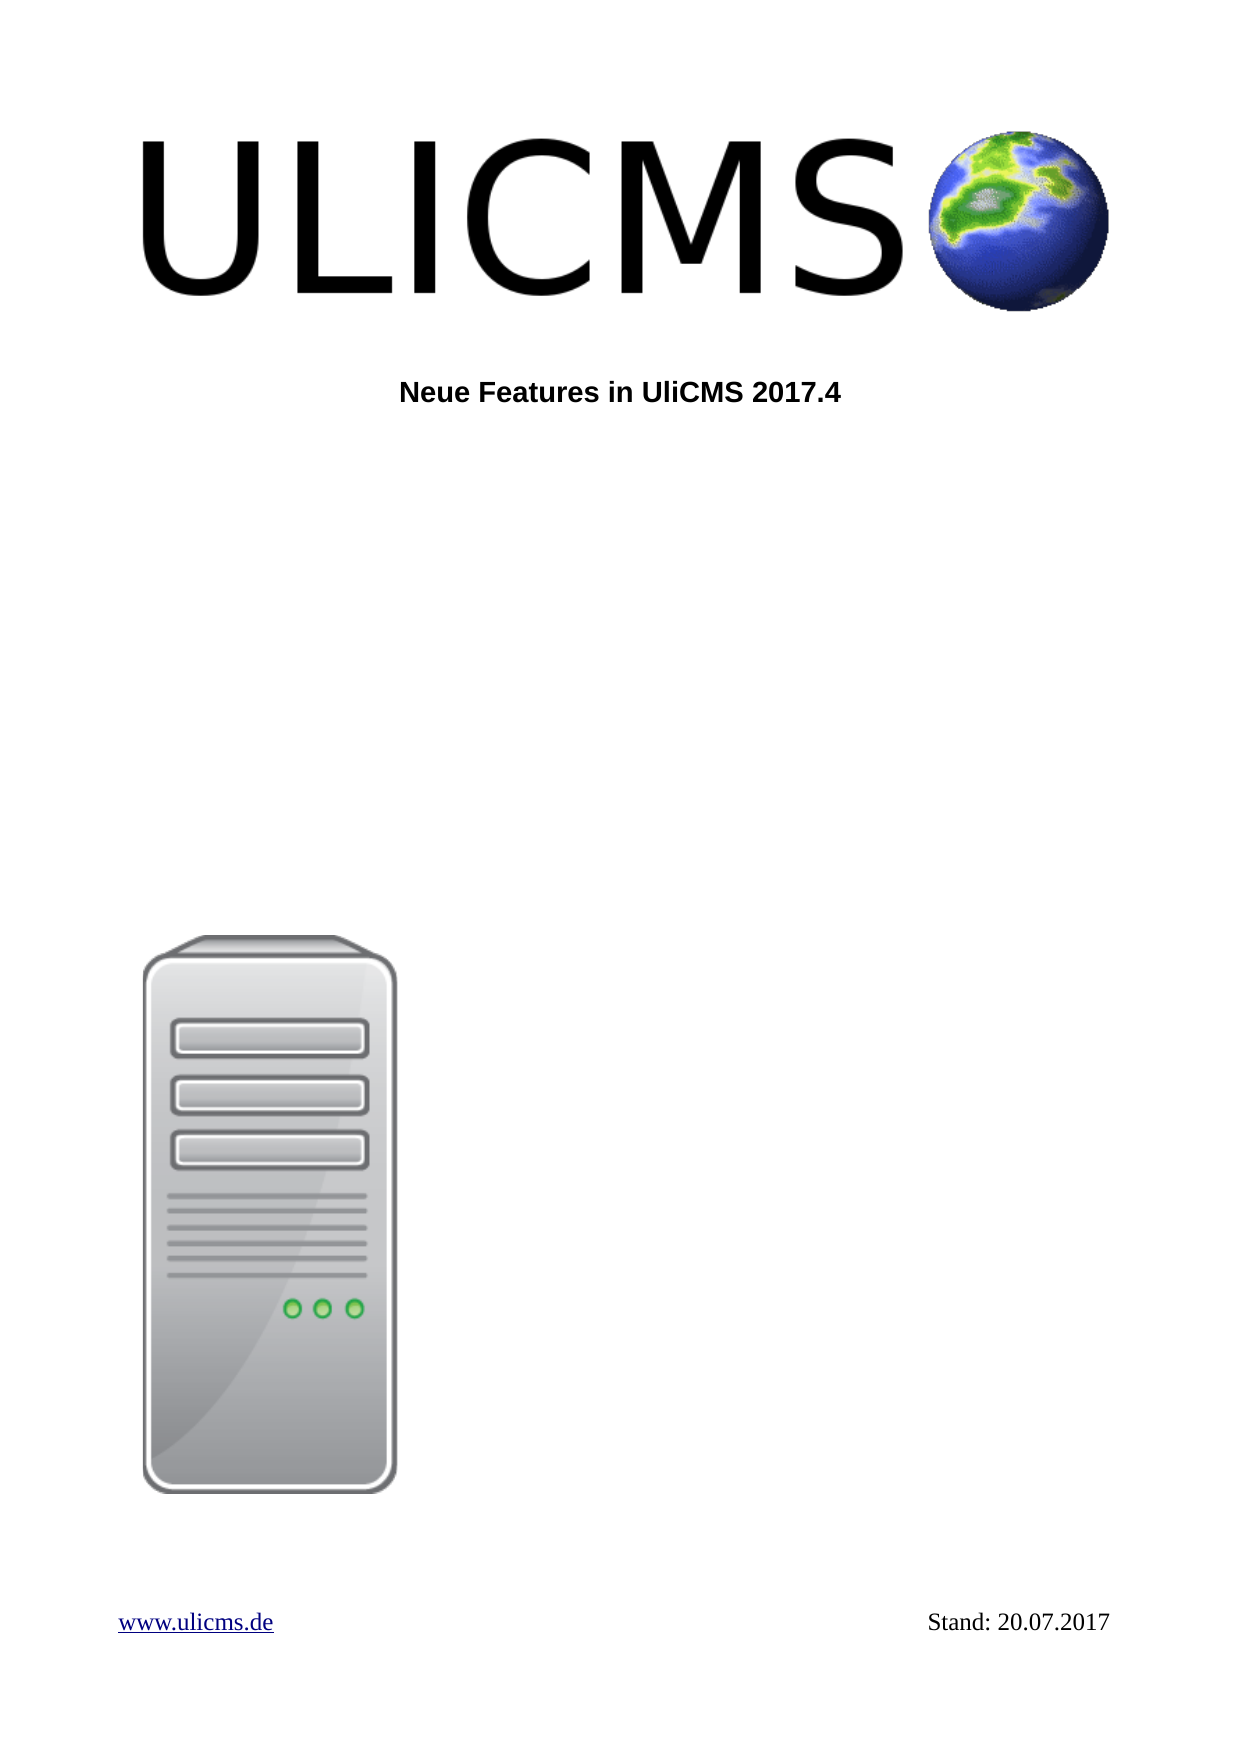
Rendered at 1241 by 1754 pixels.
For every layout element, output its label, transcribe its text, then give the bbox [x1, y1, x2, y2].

subtitle Neue Features in UliCMS 2017.4 [118, 375, 1122, 408]
picture [142, 935, 398, 1494]
picture [115, 118, 1117, 321]
